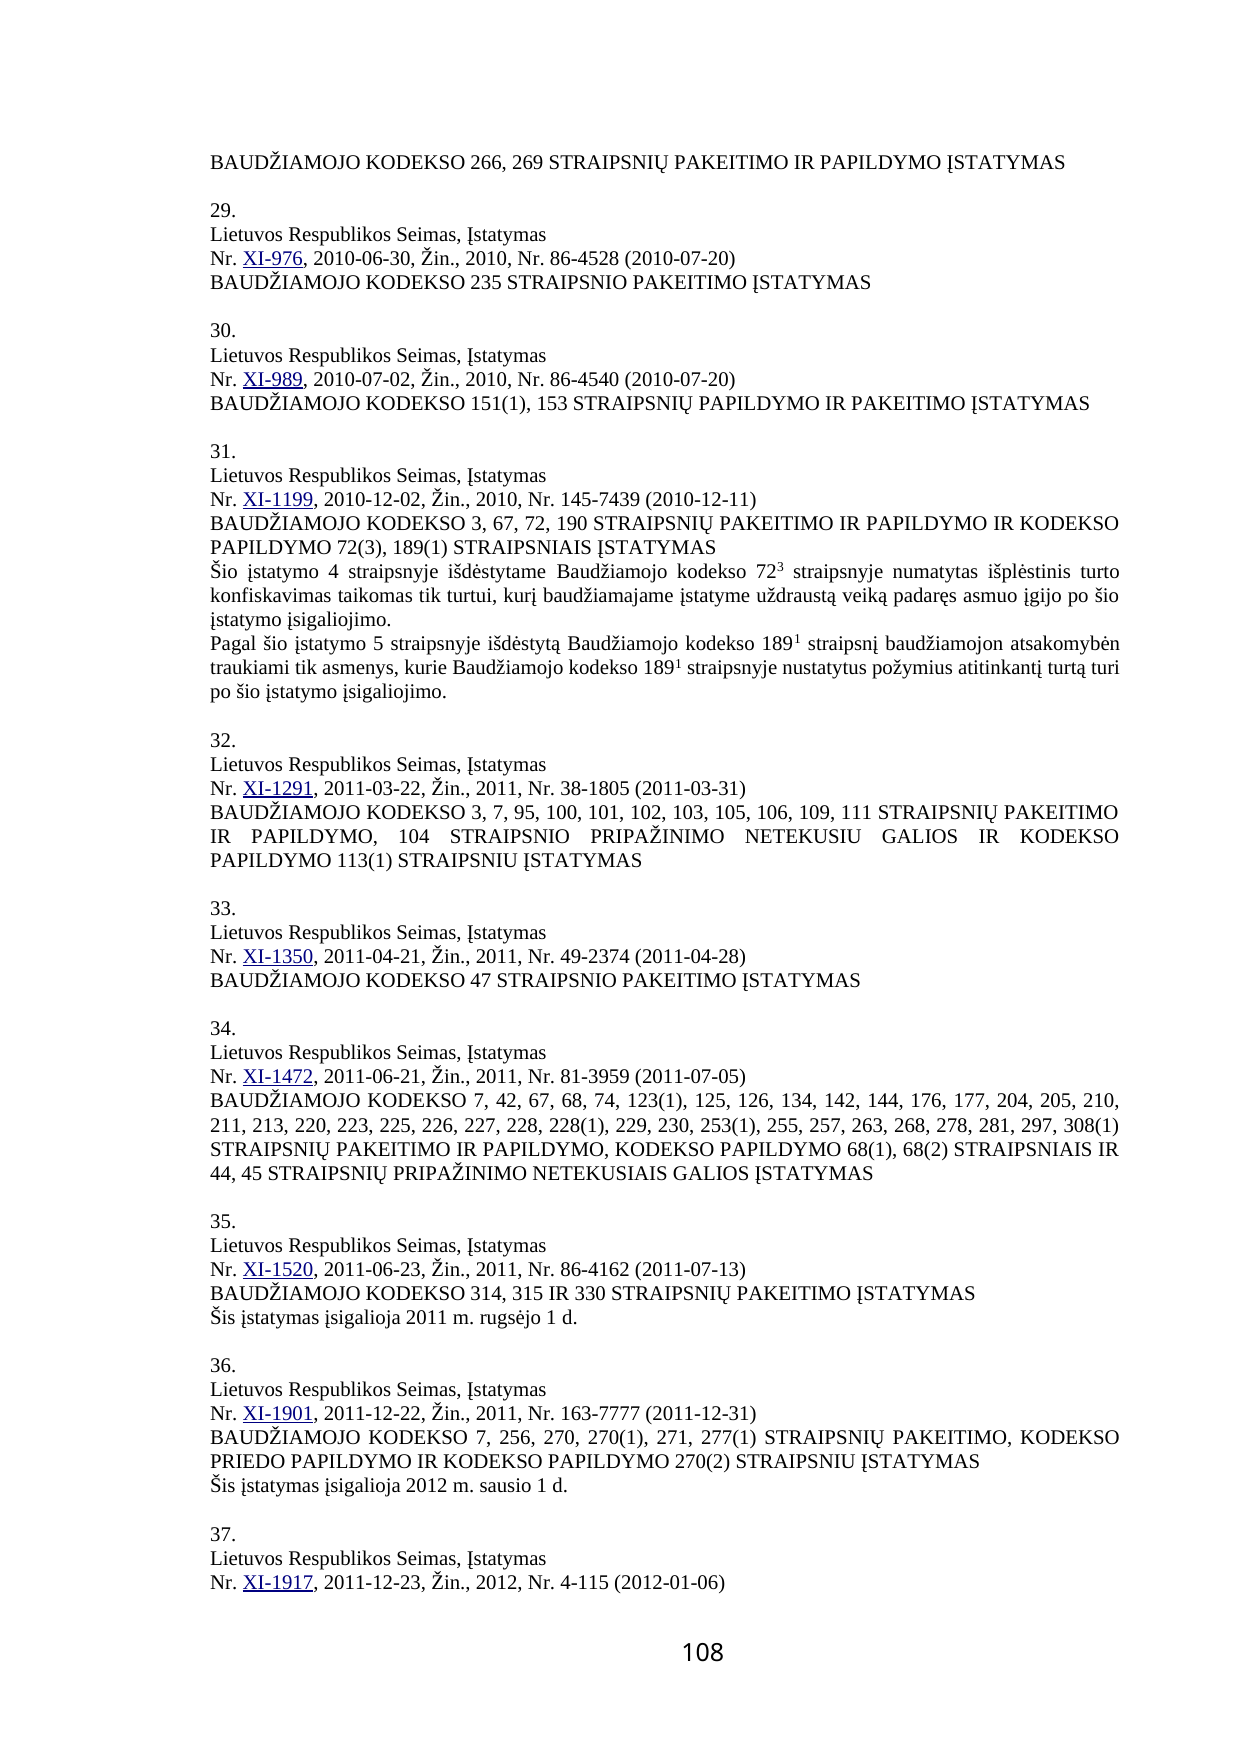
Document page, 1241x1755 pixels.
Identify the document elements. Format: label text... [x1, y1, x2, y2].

text Nr. XI-1472, 2011-06-21, Žin., 2011, Nr. 81-3959 (2011-07-05) [210, 1064, 1120, 1088]
text Šis įstatymas įsigalioja 2012 m. sausio 1 d. [210, 1473, 1120, 1497]
text 31. [210, 439, 1120, 463]
text Nr. XI-1199, 2010-12-02, Žin., 2010, Nr. 145-7439 (2010-12-11) [210, 487, 1120, 511]
text BAUDŽIAMOJO KODEKSO 151(1), 153 STRAIPSNIŲ PAPILDYMO IR PAKEITIMO ĮSTATYMAS [210, 391, 1120, 415]
text Šis įstatymas įsigalioja 2011 m. rugsėjo 1 d. [210, 1305, 1120, 1329]
text 32. [210, 727, 1120, 752]
text 37. [210, 1522, 1120, 1546]
text 30. [210, 318, 1120, 342]
text BAUDŽIAMOJO KODEKSO 7, 42, 67, 68, 74, 123(1), 125, 126, 134, 142, 144, 176, 177, 204, 205, 210, 211, 213, 220, 223, 225, 226, 227, 228, 228(1), 229, 230, 253(1), 255, 257, 263, 268, 278, 281, 297, 308(1) STRAIPSNIŲ PAKEITIMO IR PAPILDYMO, KODEKSO PAPILDYMO 68(1), 68(2) STRAIPSNIAIS IR 44, 45 STRAIPSNIŲ PRIPAŽINIMO NETEKUSIAIS GALIOS ĮSTATYMAS [210, 1088, 1120, 1185]
text Lietuvos Respublikos Seimas, Įstatymas [210, 920, 1120, 944]
text BAUDŽIAMOJO KODEKSO 47 STRAIPSNIO PAKEITIMO ĮSTATYMAS [210, 968, 1120, 992]
text Nr. XI-1291, 2011-03-22, Žin., 2011, Nr. 38-1805 (2011-03-31) [210, 776, 1120, 800]
text Nr. XI-1917, 2011-12-23, Žin., 2012, Nr. 4-115 (2012-01-06) [210, 1570, 1120, 1594]
text Nr. XI-1350, 2011-04-21, Žin., 2011, Nr. 49-2374 (2011-04-28) [210, 944, 1120, 968]
text 35. [210, 1209, 1120, 1233]
text Lietuvos Respublikos Seimas, Įstatymas [210, 463, 1120, 487]
text Lietuvos Respublikos Seimas, Įstatymas [210, 1546, 1120, 1570]
text BAUDŽIAMOJO KODEKSO 7, 256, 270, 270(1), 271, 277(1) STRAIPSNIŲ PAKEITIMO, KODEKSO PRIEDO PAPILDYMO IR KODEKSO PAPILDYMO 270(2) STRAIPSNIU ĮSTATYMAS [210, 1425, 1120, 1473]
text BAUDŽIAMOJO KODEKSO 3, 7, 95, 100, 101, 102, 103, 105, 106, 109, 111 STRAIPSNIŲ PAKEITIMO IR PAPILDYMO, 104 STRAIPSNIO PRIPAŽINIMO NETEKUSIU GALIOS IR KODEKSO PAPILDYMO 113(1) STRAIPSNIU ĮSTATYMAS [210, 800, 1120, 872]
text Nr. XI-989, 2010-07-02, Žin., 2010, Nr. 86-4540 (2010-07-20) [210, 367, 1120, 391]
text 34. [210, 1016, 1120, 1040]
text BAUDŽIAMOJO KODEKSO 235 STRAIPSNIO PAKEITIMO ĮSTATYMAS [210, 270, 1120, 294]
text Lietuvos Respublikos Seimas, Įstatymas [210, 1377, 1120, 1401]
text Nr. XI-976, 2010-06-30, Žin., 2010, Nr. 86-4528 (2010-07-20) [210, 246, 1120, 270]
text Nr. XI-1520, 2011-06-23, Žin., 2011, Nr. 86-4162 (2011-07-13) [210, 1257, 1120, 1281]
text BAUDŽIAMOJO KODEKSO 3, 67, 72, 190 STRAIPSNIŲ PAKEITIMO IR PAPILDYMO IR KODEKSO PAPILDYMO 72(3), 189(1) STRAIPSNIAIS ĮSTATYMAS [210, 511, 1120, 559]
text Lietuvos Respublikos Seimas, Įstatymas [210, 1040, 1120, 1064]
text Šio įstatymo 4 straipsnyje išdėstytame Baudžiamojo kodekso 723 straipsnyje numatytas išplėstinis turto konfiskavimas taikomas tik turtui, kurį baudžiamajame įstatyme uždraustą veiką padaręs asmuo įgijo po šio įstatymo įsigaliojimo. [210, 559, 1120, 631]
text Lietuvos Respublikos Seimas, Įstatymas [210, 342, 1120, 367]
text 33. [210, 896, 1120, 920]
text Lietuvos Respublikos Seimas, Įstatymas [210, 752, 1120, 776]
text 29. [210, 198, 1120, 222]
text Pagal šio įstatymo 5 straipsnyje išdėstytą Baudžiamojo kodekso 1891 straipsnį baudžiamojon atsakomybėn traukiami tik asmenys, kurie Baudžiamojo kodekso 1891 straipsnyje nustatytus požymius atitinkantį turtą turi po šio įstatymo įsigaliojimo. [210, 631, 1120, 703]
text Lietuvos Respublikos Seimas, Įstatymas [210, 1233, 1120, 1257]
text BAUDŽIAMOJO KODEKSO 266, 269 STRAIPSNIŲ PAKEITIMO IR PAPILDYMO ĮSTATYMAS [210, 150, 1120, 174]
text 36. [210, 1353, 1120, 1377]
text Nr. XI-1901, 2011-12-22, Žin., 2011, Nr. 163-7777 (2011-12-31) [210, 1401, 1120, 1425]
text Lietuvos Respublikos Seimas, Įstatymas [210, 222, 1120, 246]
text BAUDŽIAMOJO KODEKSO 314, 315 IR 330 STRAIPSNIŲ PAKEITIMO ĮSTATYMAS [210, 1281, 1120, 1305]
